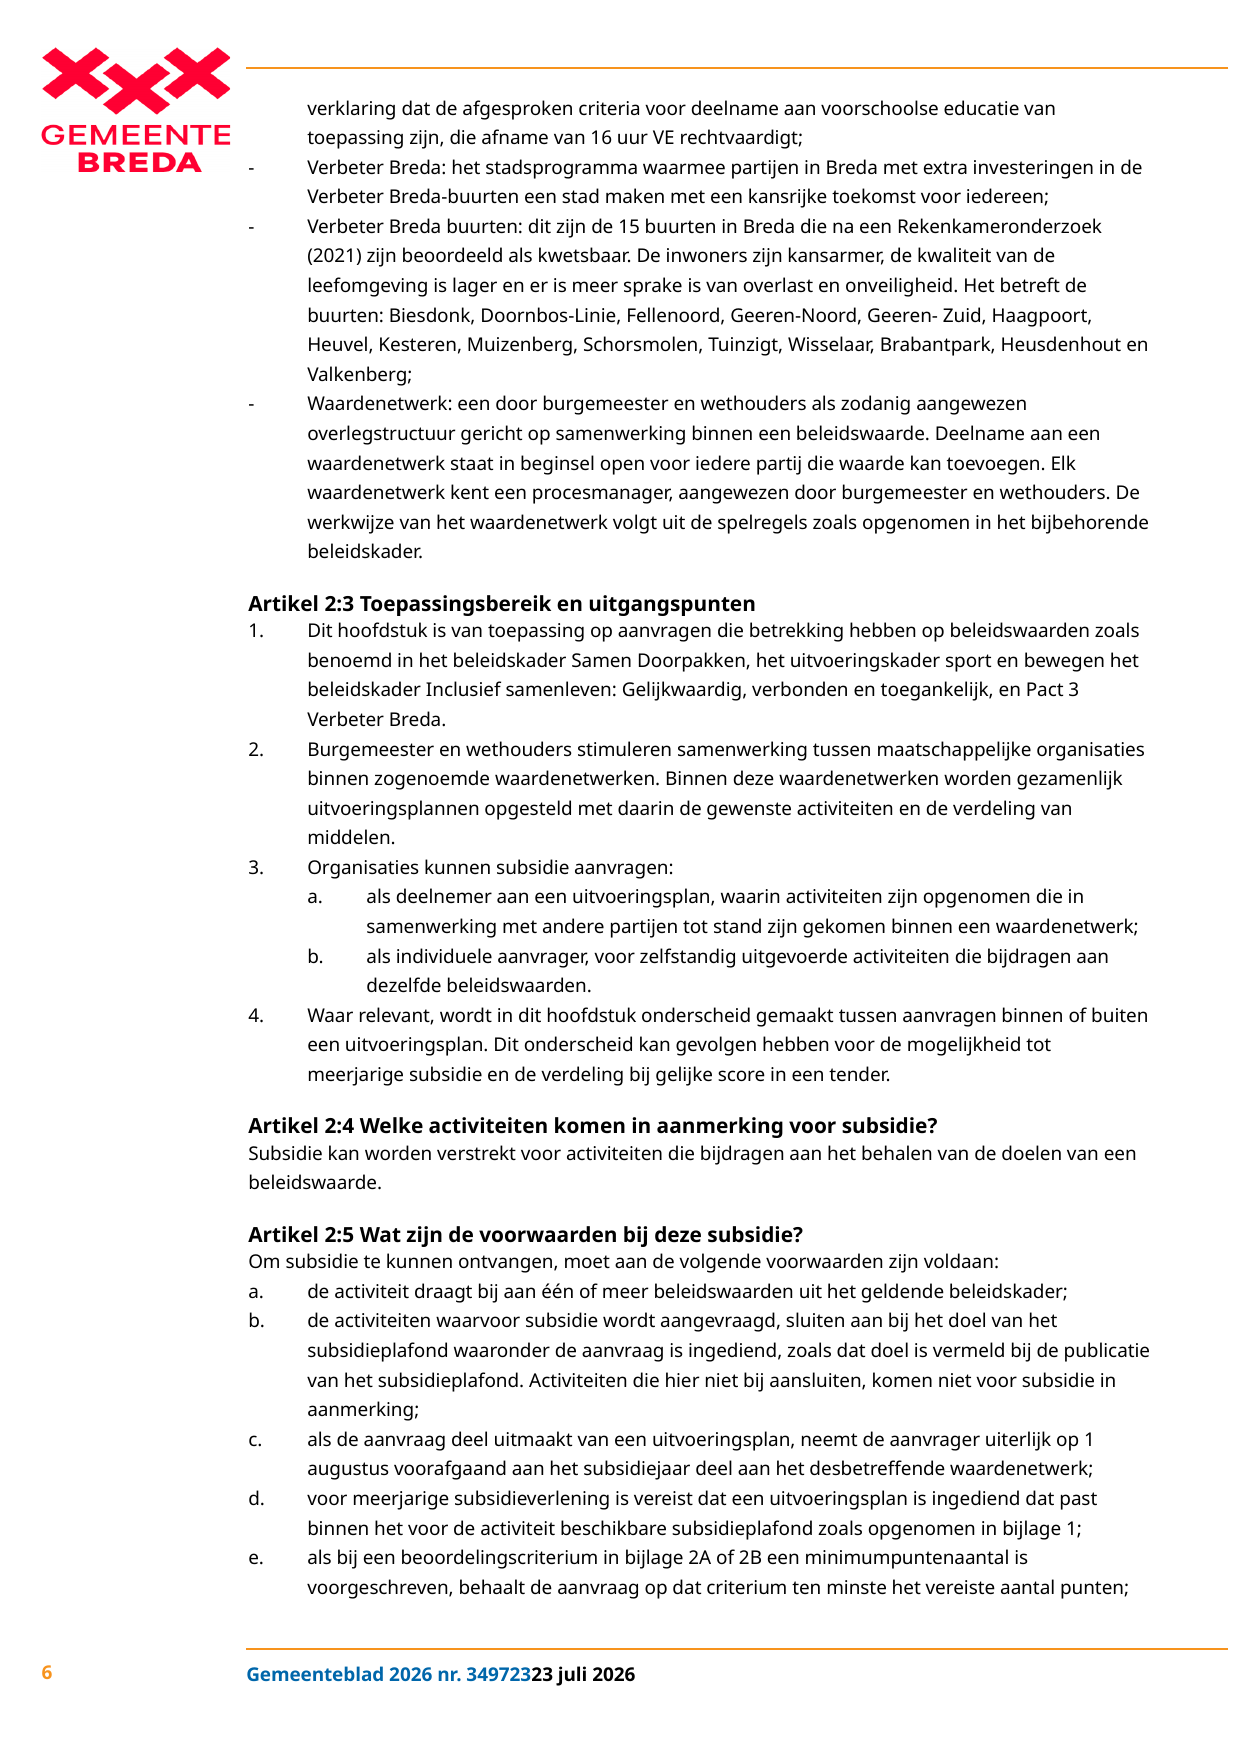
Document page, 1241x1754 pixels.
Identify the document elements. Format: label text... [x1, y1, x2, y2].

list Burgemeester en wethouders stimuleren samenwerking tussen maatschappelijke organisaties binnen zogenoemde waardenetwerken. Binnen deze waardenetwerken worden gezamenlijk uitvoeringsplannen opgesteld met daarin de gewenste activiteiten en de verdeling van middelen. [248, 736, 1152, 850]
list de activiteit draagt bij aan één of meer beleidswaarden uit het geldende beleidskader; [248, 1278, 1152, 1304]
picture [41, 47, 231, 172]
text Artikel 2:3 Toepassingsbereik en uitgangspunten [248, 589, 1152, 617]
list als bij een beoordelingscriterium in bijlage 2A of 2B een minimumpuntenaantal is voorgeschreven, behaalt de aanvraag op dat criterium ten minste het vereiste aantal punten; en [248, 1544, 1152, 1599]
list als de aanvraag deel uitmaakt van een uitvoeringsplan, neemt de aanvrager uiterlijk op 1 augustus voorafgaand aan het subsidiejaar deel aan het desbetreffende waardenetwerk; [248, 1426, 1152, 1481]
text Artikel 2:4 Welke activiteiten komen in aanmerking voor subsidie? [248, 1112, 1152, 1140]
list Dit hoofdstuk is van toepassing op aanvragen die betrekking hebben op beleidswaarden zoals benoemd in het beleidskader Samen Doorpakken, het uitvoeringskader sport en bewegen het beleidskader Inclusief samenleven: Gelijkwaardig, verbonden en toegankelijk, en Pact 3 Verbeter Breda. [248, 617, 1152, 732]
list Organisaties kunnen subsidie aanvragen: [248, 854, 1152, 880]
text Artikel 2:5 Wat zijn de voorwaarden bij deze subsidie? [248, 1220, 1152, 1248]
list Verbeter Breda buurten: dit zijn de 15 buurten in Breda die na een Rekenkameronderzoek (2021) zijn beoordeeld als kwetsbaar. De inwoners zijn kansarmer, de kwaliteit van de leefomgeving is lager en er is meer sprake is van overlast en onveiligheid. Het betreft de buurten: Biesdonk, Doornbos-Linie, Fellenoord, Geeren-Noord, Geeren- Zuid, Haagpoort, Heuvel, Kesteren, Muizenberg, Schorsmolen, Tuinzigt, Wisselaar, Brabantpark, Heusdenhout en Valkenberg; [248, 213, 1152, 387]
list de activiteiten waarvoor subsidie wordt aangevraagd, sluiten aan bij het doel van het subsidieplafond waaronder de aanvraag is ingediend, zoals dat doel is vermeld bij de publicatie van het subsidieplafond. Activiteiten die hier niet bij aansluiten, komen niet voor subsidie in aanmerking; [248, 1308, 1152, 1422]
list verklaring dat de afgesproken criteria voor deelname aan voorschoolse educatie van toepassing zijn, die afname van 16 uur VE rechtvaardigt; [248, 95, 1152, 150]
text Om subsidie te kunnen ontvangen, moet aan de volgende voorwaarden zijn voldaan: [248, 1248, 1152, 1274]
list Waardenetwerk: een door burgemeester en wethouders als zodanig aangewezen overlegstructuur gericht op samenwerking binnen een beleidswaarde. Deelname aan een waardenetwerk staat in beginsel open voor iedere partij die waarde kan toevoegen. Elk waardenetwerk kent een procesmanager, aangewezen door burgemeester en wethouders. De werkwijze van het waardenetwerk volgt uit de spelregels zoals opgenomen in het bijbehorende beleidskader. [248, 391, 1152, 564]
list als individuele aanvrager, voor zelfstandig uitgevoerde activiteiten die bijdragen aan dezelfde beleidswaarden. [307, 943, 1152, 998]
list Verbeter Breda: het stadsprogramma waarmee partijen in Breda met extra investeringen in de Verbeter Breda-buurten een stad maken met een kansrijke toekomst voor iedereen; [248, 154, 1152, 209]
list Waar relevant, wordt in dit hoofdstuk onderscheid gemaakt tussen aanvragen binnen of buiten een uitvoeringsplan. Dit onderscheid kan gevolgen hebben voor de mogelijkheid tot meerjarige subsidie en de verdeling bij gelijke score in een tender. [248, 1002, 1152, 1087]
text Subsidie kan worden verstrekt voor activiteiten die bijdragen aan het behalen van de doelen van een beleidswaarde. [248, 1140, 1152, 1195]
list als deelnemer aan een uitvoeringsplan, waarin activiteiten zijn opgenomen die in samenwerking met andere partijen tot stand zijn gekomen binnen een waardenetwerk; [307, 884, 1152, 939]
list voor meerjarige subsidieverlening is vereist dat een uitvoeringsplan is ingediend dat past binnen het voor de activiteit beschikbare subsidieplafond zoals opgenomen in bijlage 1; [248, 1485, 1152, 1540]
